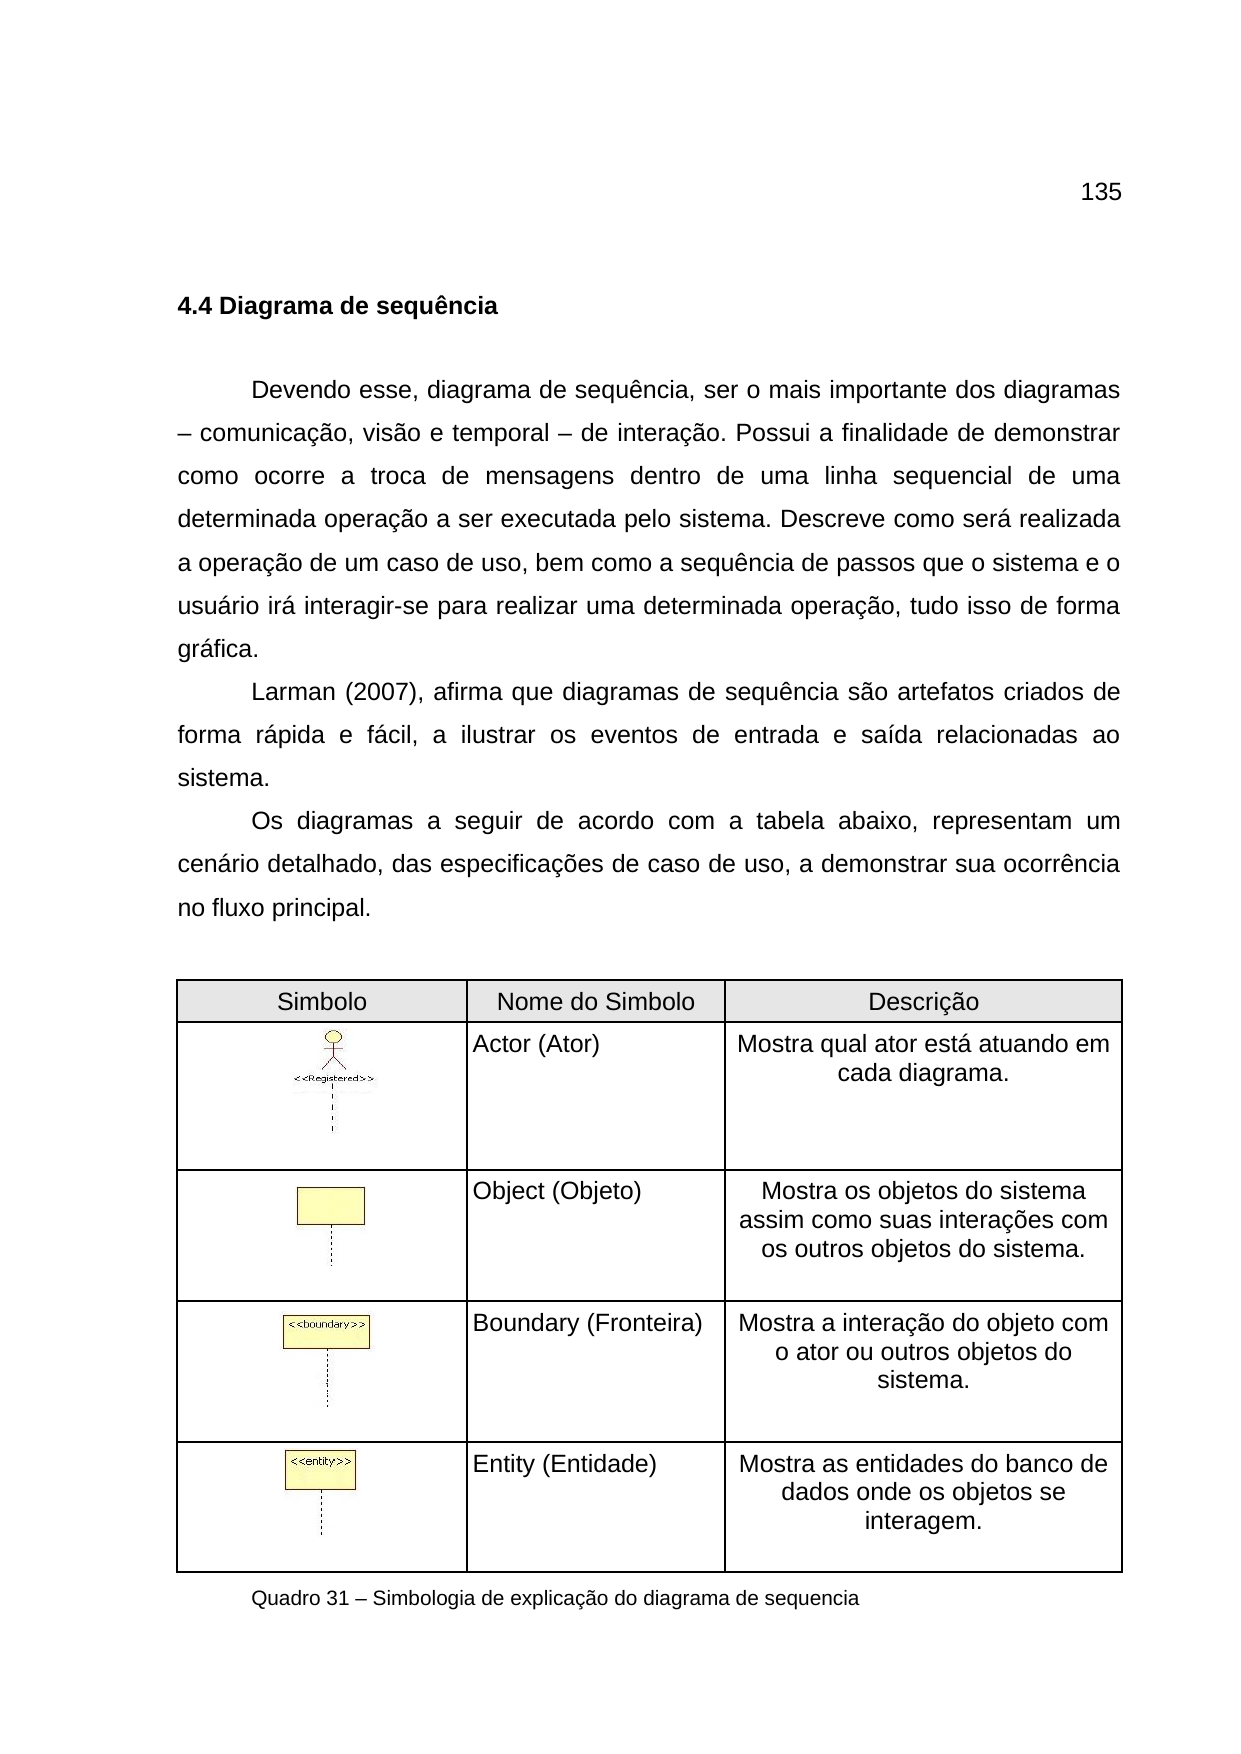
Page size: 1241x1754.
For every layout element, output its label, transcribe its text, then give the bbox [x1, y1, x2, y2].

picture [279, 1311, 376, 1407]
table_cell Mostra qual ator está atuando em cada diagrama. [726, 1023, 1121, 1168]
text Devendo esse, diagrama de sequência, ser o mais importante dos diagramas – comunicação, visão e temporal – de interação. Possui a finalidade de demonstrar como ocorre a troca de mensagens dentro de uma linha sequencial de uma determinada operação a ser executada pelo sistema. Descreve como será realizada a operação de um caso de uso, bem como a sequência de passos que o sistema e o usuário irá interagir-se para realizar uma determinada operação, tudo isso de forma gráfica. [177, 375, 1122, 663]
picture [292, 1028, 381, 1134]
picture [283, 1448, 361, 1537]
table_header Nome do Simbolo [468, 981, 724, 1021]
text Os diagramas a seguir de acordo com a tabela abaixo, representam um cenário detalhado, das especificações de caso de uso, a demonstrar sua ocorrência no fluxo principal. [177, 806, 1122, 921]
picture [295, 1186, 367, 1266]
table_cell [178, 1449, 466, 1571]
subtitle 4.4 Diagrama de sequência [177, 291, 1122, 319]
table_cell [178, 1171, 466, 1300]
text Larman (2007), afirma que diagramas de sequência são artefatos criados de forma rápida e fácil, a ilustrar os eventos de entrada e saída relacionadas ao sistema. [177, 677, 1122, 792]
table_cell [178, 1302, 466, 1441]
table_cell Object (Objeto) [468, 1171, 724, 1300]
table_cell Mostra as entidades do banco de dados onde os objetos se interagem. [726, 1443, 1121, 1571]
text Quadro 31 – Simbologia de explicação do diagrama de sequencia [177, 1586, 1122, 1609]
table_cell [178, 1443, 466, 1448]
table_cell Boundary (Fronteira) [468, 1302, 724, 1441]
table_cell Mostra a interação do objeto com o ator ou outros objetos do sistema. [726, 1302, 1121, 1441]
table_header Simbolo [178, 981, 466, 1021]
table_cell Actor (Ator) [468, 1023, 724, 1168]
table_header Descrição [726, 981, 1121, 1021]
table_cell [178, 1023, 466, 1168]
table_cell Mostra os objetos do sistema assim como suas interações com os outros objetos do sistema. [726, 1171, 1121, 1300]
table_cell Entity (Entidade) [468, 1443, 724, 1571]
